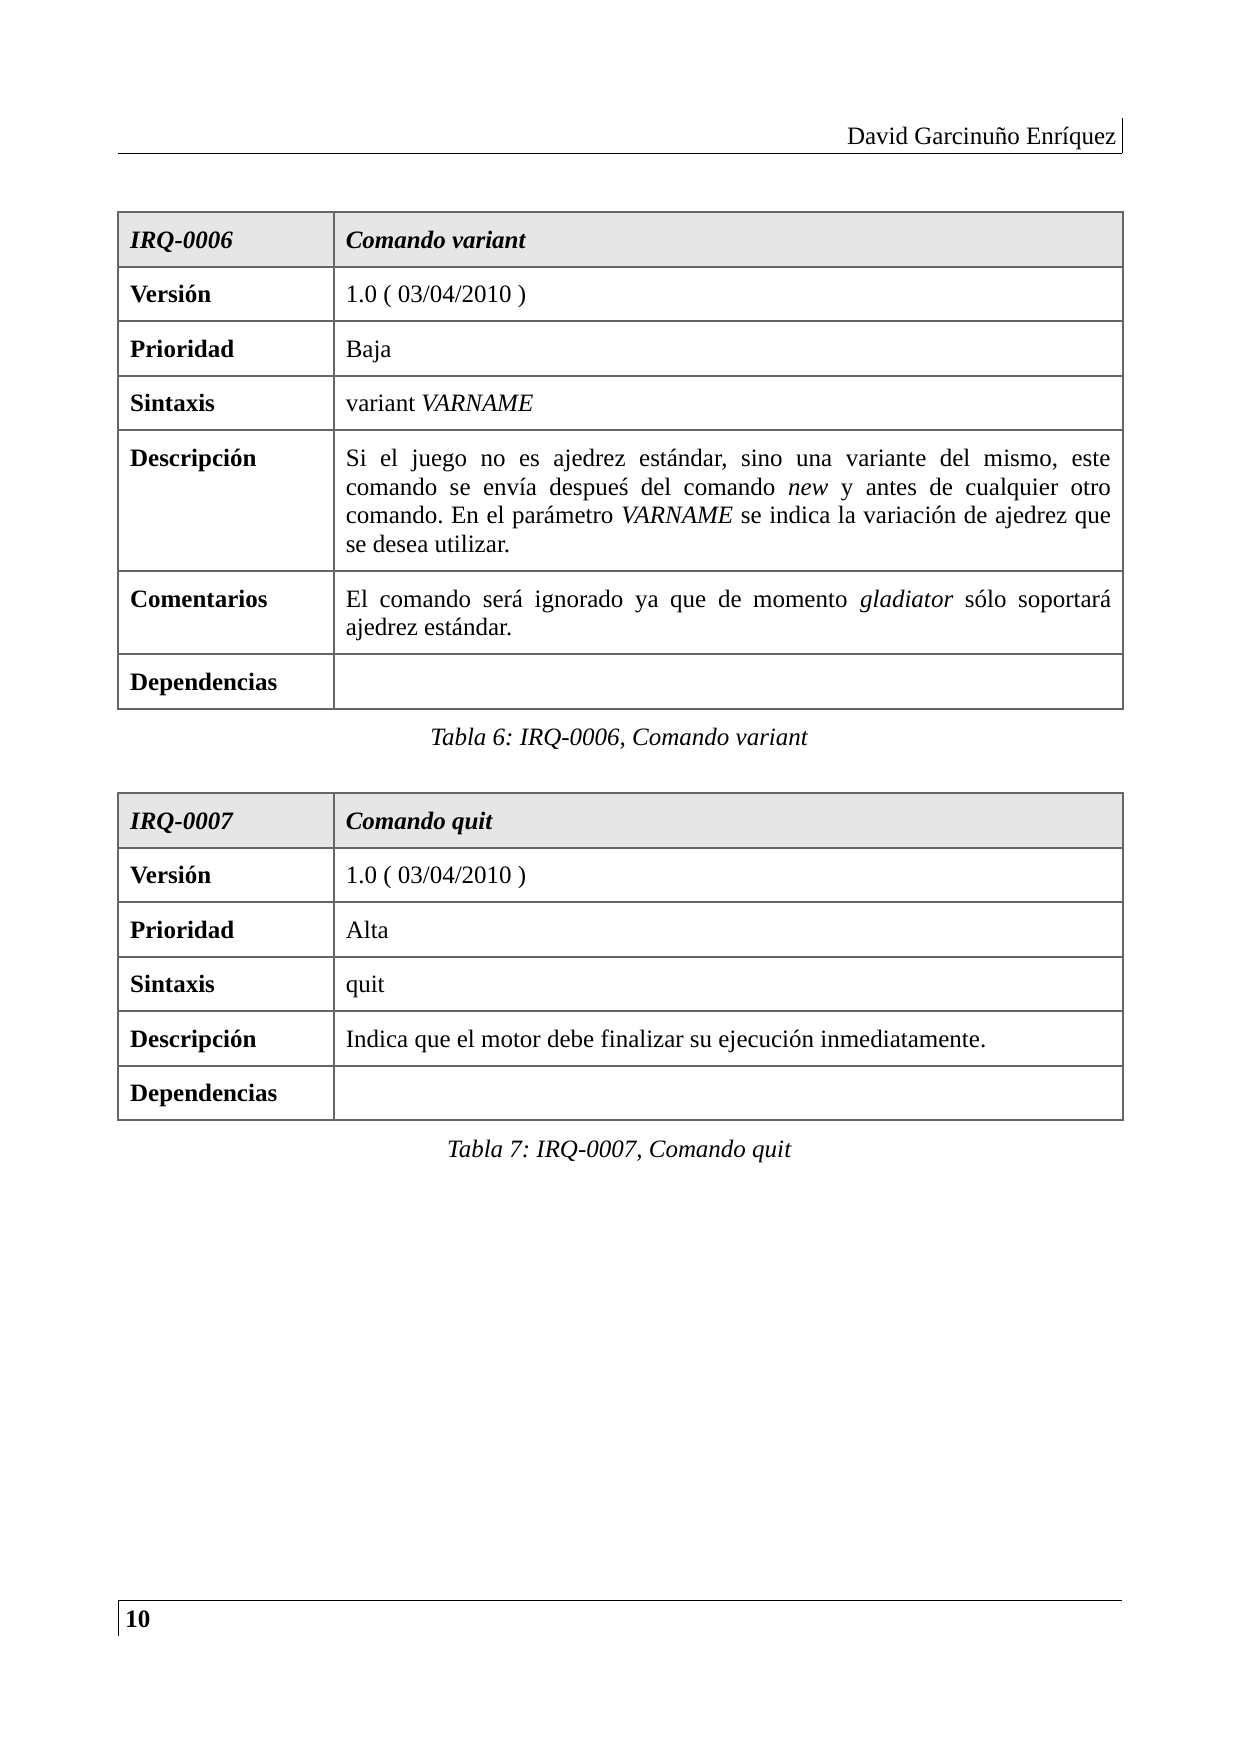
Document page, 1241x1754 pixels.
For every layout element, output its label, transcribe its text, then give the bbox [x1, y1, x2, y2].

table_cell El comando será ignorado ya que de momento gladiator sólo soportará ajedrez estándar. [335, 572, 1122, 653]
table_cell Versión [119, 268, 333, 320]
table_cell Si el juego no es ajedrez estándar, sino una variante del mismo, este comando se envía despueś del comando new y antes de cualquier otro comando. En el parámetro VARNAME se indica la variación de ajedrez que se desea utilizar. [335, 431, 1122, 570]
table_cell Descripción [119, 1012, 333, 1064]
table_header IRQ-0007 [119, 794, 333, 847]
text Tabla 6: IRQ-0006, Comando variant [118, 722, 1122, 751]
table_header Comando variant [335, 213, 1122, 266]
table_cell Dependencias [119, 655, 333, 707]
table_cell variant VARNAME [335, 377, 1122, 429]
table_header Comando quit [335, 794, 1122, 847]
table_cell Comentarios [119, 572, 333, 653]
table_cell Indica que el motor debe finalizar su ejecución inmediatamente. [335, 1012, 1122, 1064]
table_cell Sintaxis [119, 958, 333, 1010]
table_cell Prioridad [119, 903, 333, 956]
text Tabla 7: IRQ-0007, Comando quit [118, 1134, 1122, 1162]
table_cell quit [335, 958, 1122, 1010]
table_cell Alta [335, 903, 1122, 956]
table_cell Sintaxis [119, 377, 333, 429]
table_cell Baja [335, 322, 1122, 374]
table_cell Dependencias [119, 1067, 333, 1119]
table_header IRQ-0006 [119, 213, 333, 266]
table_cell [335, 1067, 1122, 1119]
table_cell Versión [119, 849, 333, 901]
table_cell 1.0 ( 03/04/2010 ) [335, 268, 1122, 320]
table_cell 1.0 ( 03/04/2010 ) [335, 849, 1122, 901]
table_cell [335, 655, 1122, 707]
table_cell Prioridad [119, 322, 333, 374]
table_cell Descripción [119, 431, 333, 570]
